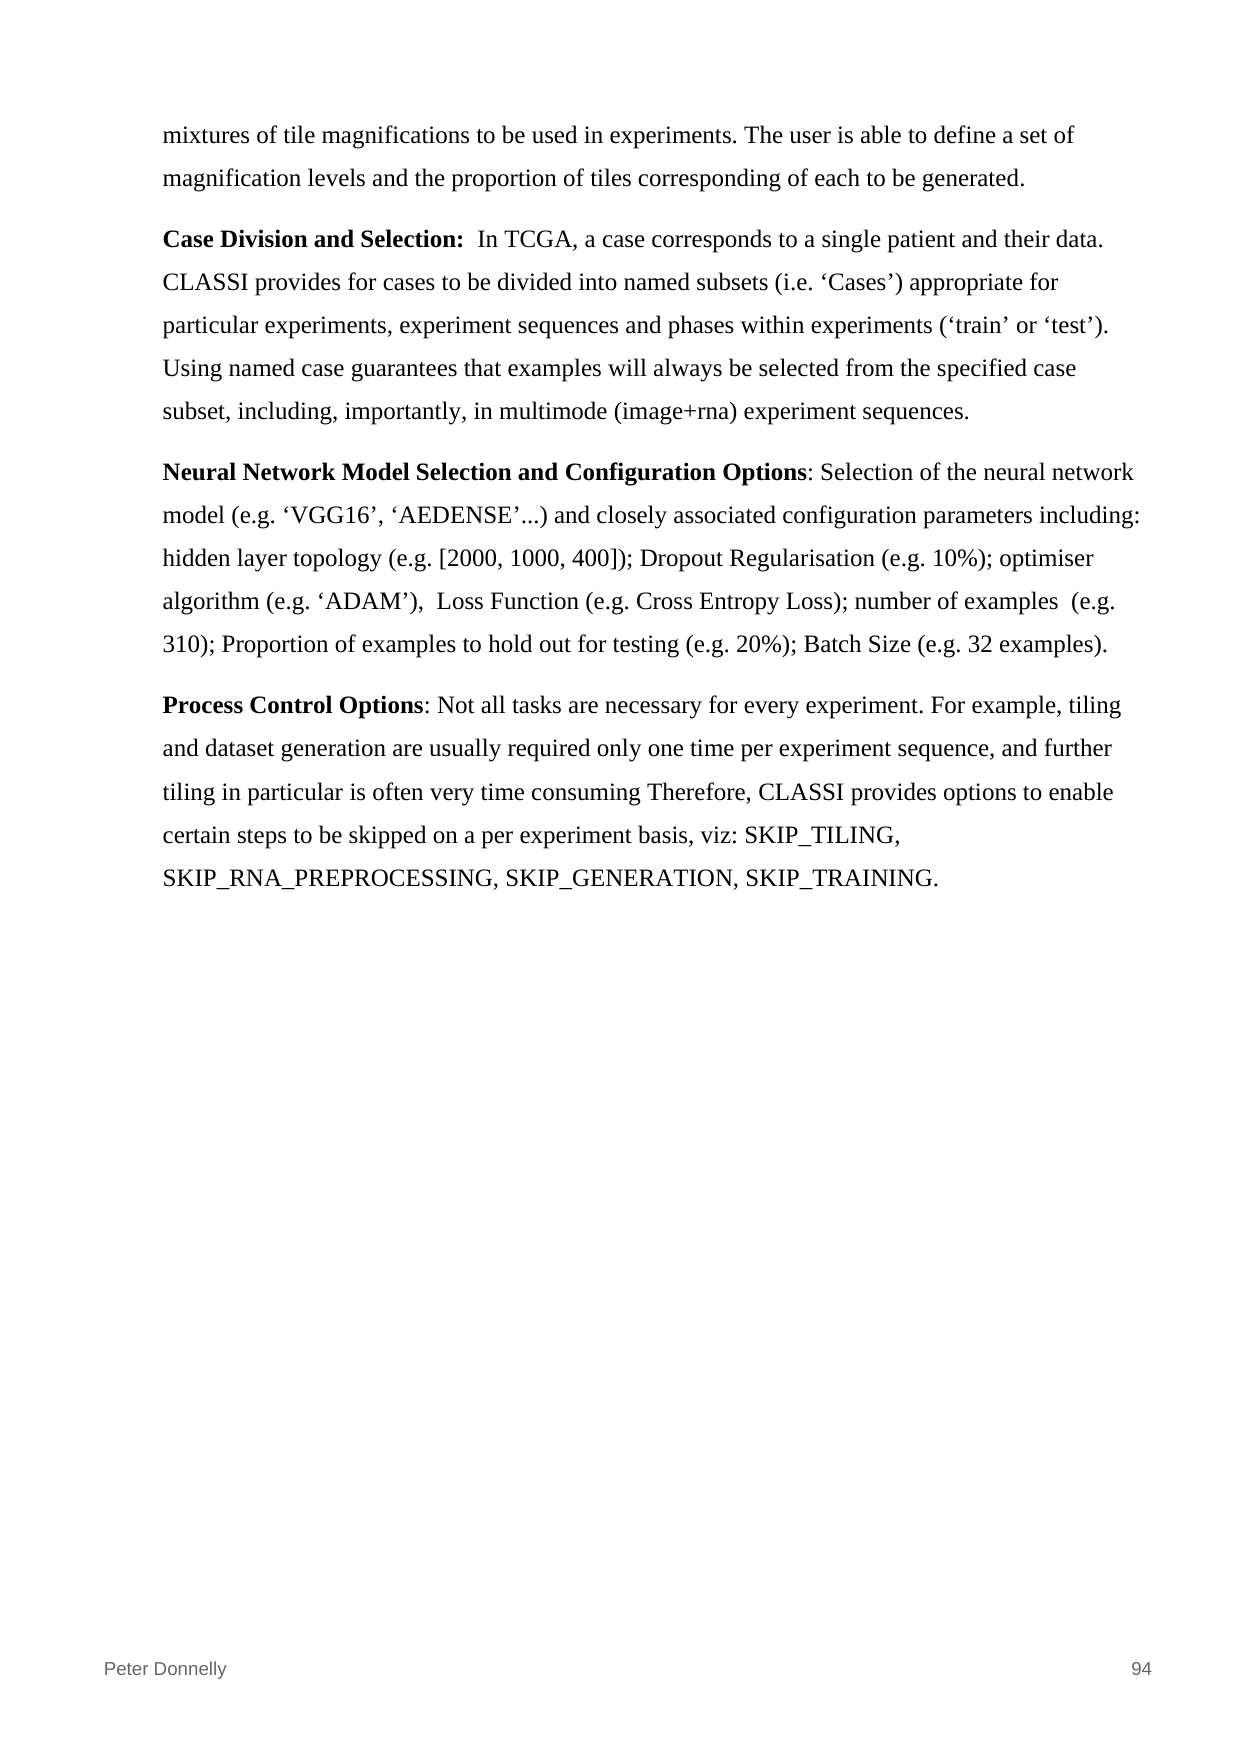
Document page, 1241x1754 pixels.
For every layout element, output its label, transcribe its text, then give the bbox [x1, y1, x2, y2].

text Case Division and Selection: In TCGA, a case corresponds to a single patient and their data. CLASSI provides for cases to be divided into named subsets (i.e. ‘Cases’) appropriate for particular experiments, experiment sequences and phases within experiments (‘train’ or ‘test’). Using named case guarantees that examples will always be selected from the specified case subset, including, importantly, in multimode (image+rna) experiment sequences. [162, 224, 1146, 425]
text mixtures of tile magnifications to be used in experiments. The user is able to define a set of magnification levels and the proportion of tiles corresponding of each to be generated. [162, 120, 1146, 192]
text Process Control Options: Not all tasks are necessary for every experiment. For example, tiling and dataset generation are usually required only one time per experiment sequence, and further tiling in particular is often very time consuming Therefore, CLASSI provides options to enable certain steps to be skipped on a per experiment basis, viz: SKIP_TILING, SKIP_RNA_PREPROCESSING, SKIP_GENERATION, SKIP_TRAINING. [162, 690, 1146, 892]
text Neural Network Model Selection and Configuration Options: Selection of the neural network model (e.g. ‘VGG16’, ‘AEDENSE’...) and closely associated configuration parameters including: hidden layer topology (e.g. [2000, 1000, 400]); Dropout Regularisation (e.g. 10%); optimiser algorithm (e.g. ‘ADAM’), Loss Function (e.g. Cross Entropy Loss); number of examples (e.g. 310); Proportion of examples to hold out for testing (e.g. 20%); Batch Size (e.g. 32 examples). [162, 457, 1146, 658]
